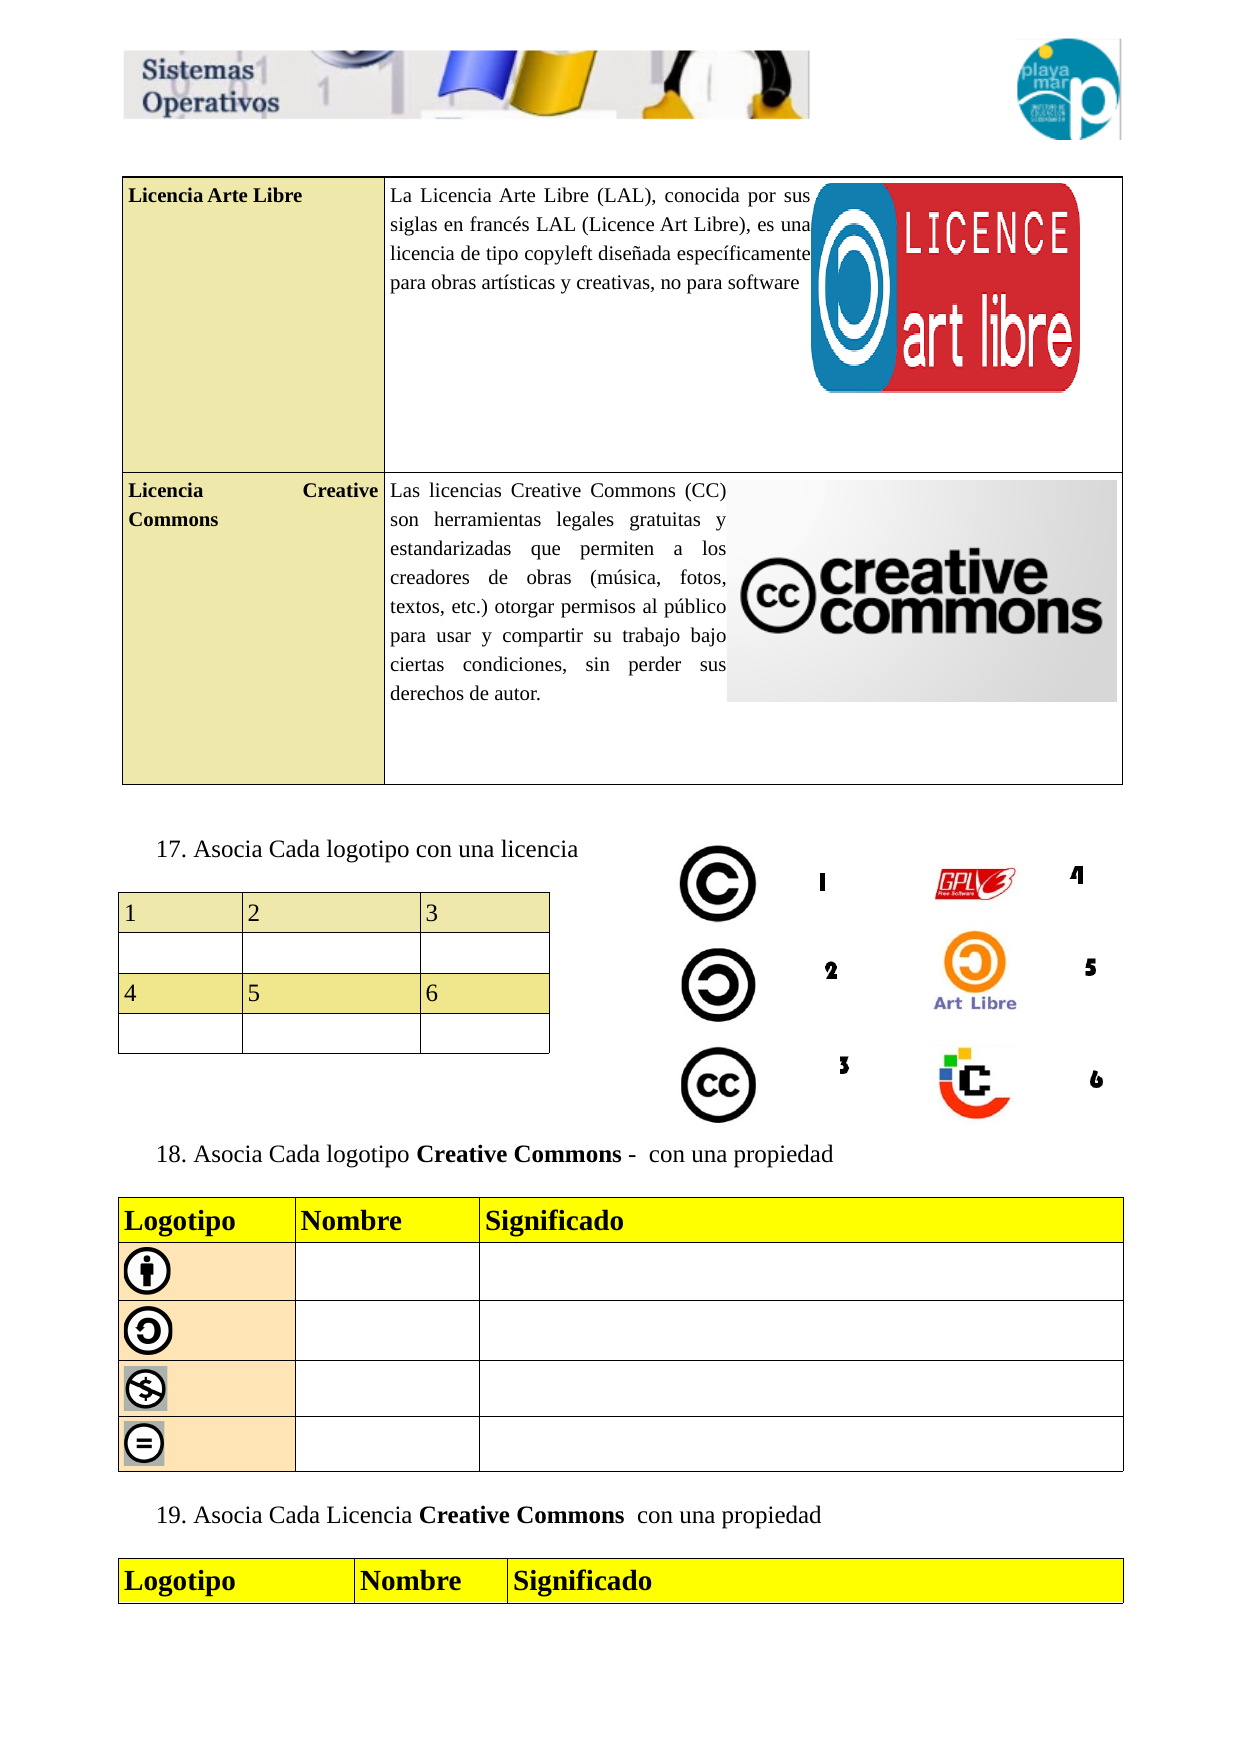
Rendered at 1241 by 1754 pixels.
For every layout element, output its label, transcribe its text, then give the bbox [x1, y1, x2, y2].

picture [118, 21, 1123, 140]
table_header 3 [421, 893, 549, 932]
table_header Logotipo [119, 1198, 295, 1242]
table_cell [119, 1361, 295, 1416]
picture [123, 1366, 168, 1411]
picture [123, 1306, 173, 1355]
table_cell [296, 1417, 479, 1471]
table_cell 6 [421, 974, 549, 1013]
list Asocia Cada logotipo Creative Commons - con una propiedad [156, 1139, 1122, 1168]
table_cell [119, 1417, 295, 1471]
table_cell [119, 1243, 295, 1300]
table_cell Licencia Arte Libre [123, 178, 384, 472]
list Asocia Cada logotipo con una licencia [156, 834, 1122, 863]
table_cell [119, 933, 242, 972]
picture [672, 842, 1164, 1128]
table_cell 5 [243, 974, 420, 1013]
table_cell La Licencia Arte Libre (LAL), conocida por sus siglas en francés LAL (Licence Art Libre), es una licencia de tipo copyleft diseñada específicamente para obras artísticas y creativas, no para software [385, 178, 1122, 472]
table_header 1 [119, 893, 242, 932]
table_cell [480, 1361, 1123, 1416]
table_cell [296, 1243, 479, 1300]
table_cell [480, 1301, 1123, 1360]
table_header Significado [508, 1559, 1123, 1602]
table_cell 4 [119, 974, 242, 1013]
table_cell [480, 1417, 1123, 1471]
table_cell [296, 1361, 479, 1416]
table_cell Las licencias Creative Commons (CC) son herramientas legales gratuitas y estandarizadas que permiten a los creadores de obras (música, fotos, textos, etc.) otorgar permisos al público para usar y compartir su trabajo bajo ciertas condiciones, sin perder sus derechos de autor. [385, 473, 1122, 784]
table_cell [243, 1014, 420, 1053]
table_header 2 [243, 893, 420, 932]
table_cell [243, 933, 420, 972]
picture [123, 1247, 171, 1295]
table_cell [480, 1243, 1123, 1300]
table_header Logotipo [119, 1559, 354, 1602]
table_cell [296, 1301, 479, 1360]
table_header Significado [480, 1198, 1123, 1242]
table_cell [119, 1301, 295, 1360]
table_cell Licencia Creative Commons [123, 473, 384, 784]
picture [811, 183, 1080, 393]
table_cell [421, 1014, 549, 1053]
table_header Nombre [296, 1198, 479, 1242]
picture [123, 1421, 165, 1466]
table_cell [421, 933, 549, 972]
picture [1031, 105, 1064, 121]
picture [726, 480, 1117, 702]
table_cell [119, 1014, 242, 1053]
list Asocia Cada Licencia Creative Commons con una propiedad [156, 1500, 1122, 1529]
table_header Nombre [355, 1559, 507, 1602]
